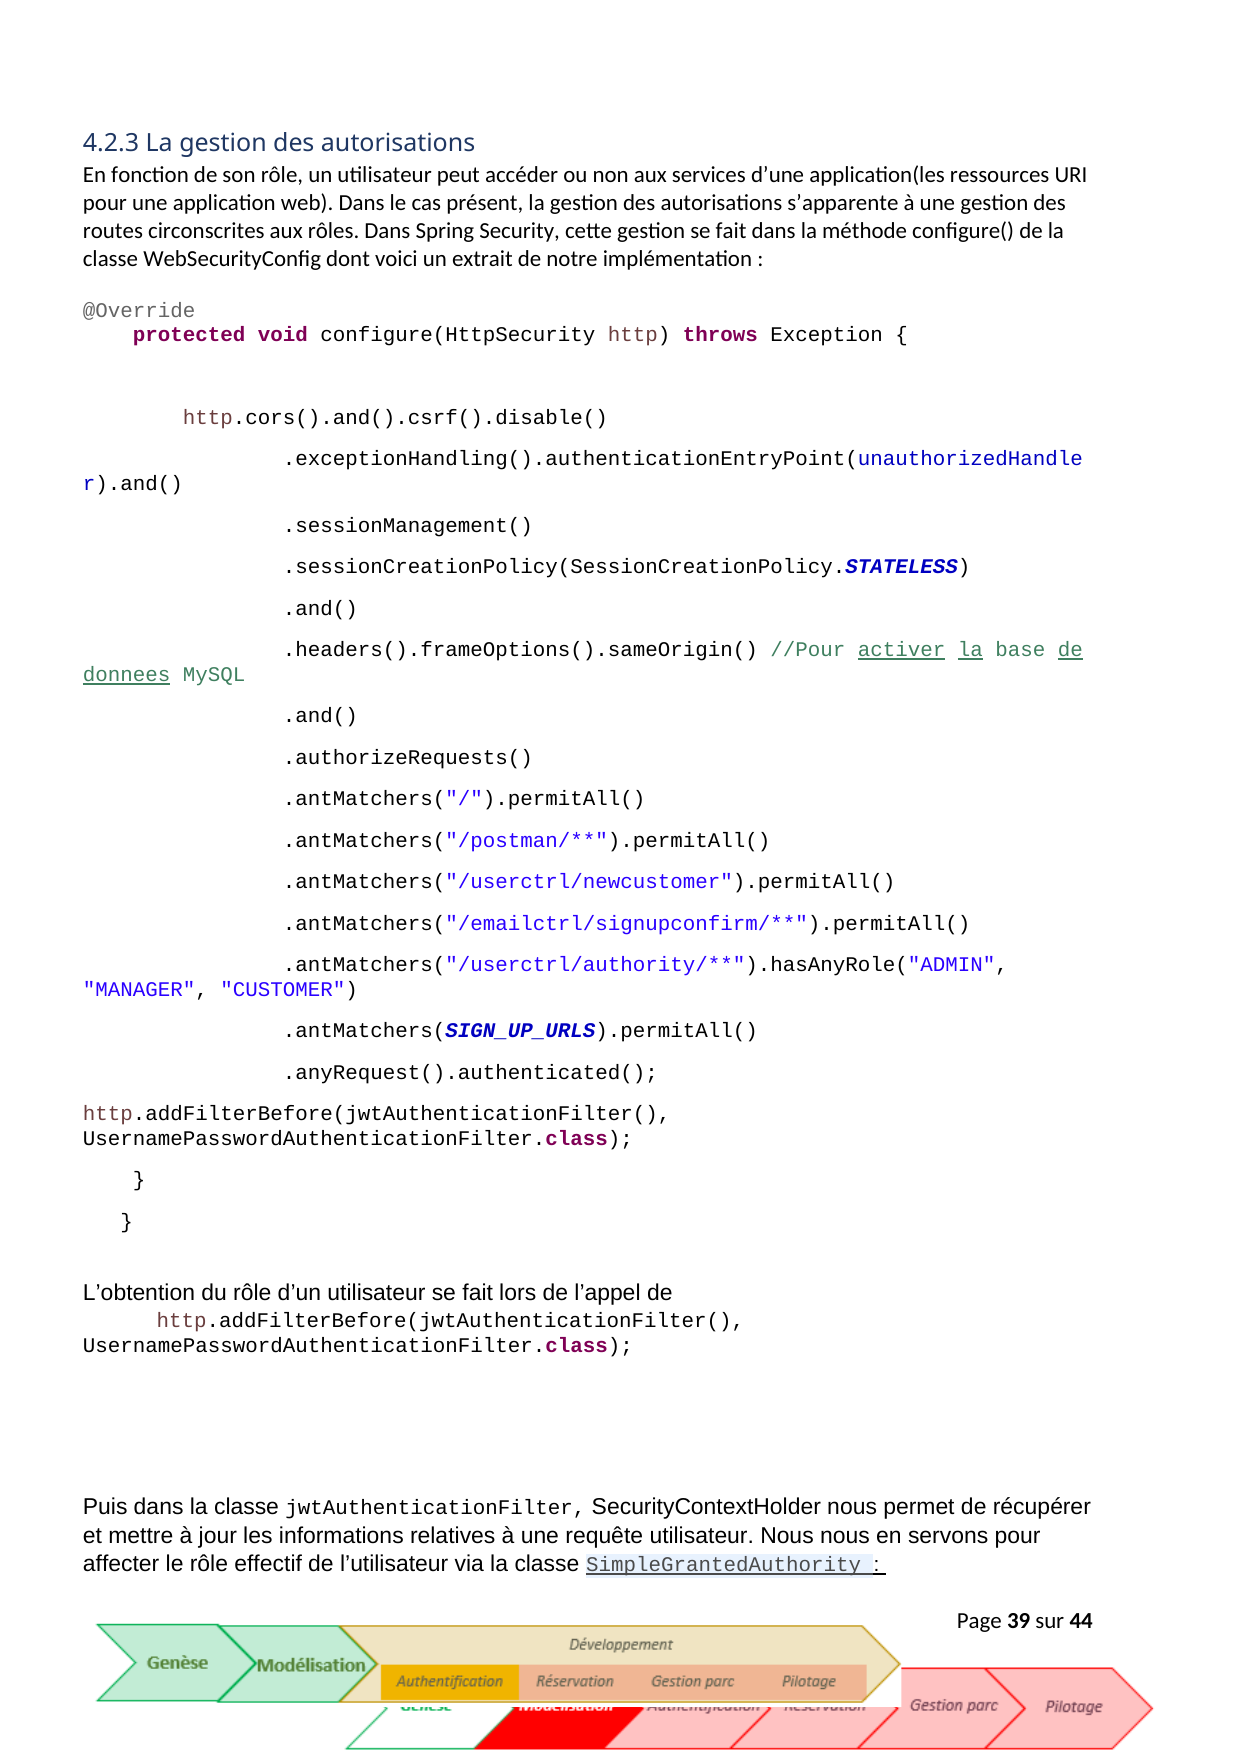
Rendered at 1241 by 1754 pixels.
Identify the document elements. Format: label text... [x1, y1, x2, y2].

text .antMatchers("/emailctrl/signupconfirm/**").permitAll() [83, 913, 1092, 936]
text .and() [83, 705, 1092, 729]
text L’obtention du rôle d’un utilisateur se fait lors de l’appel de http.addFilterBefore(jwtAuthenticationFilter(), UsernamePasswordAuthenticationFilter.class); [83, 1279, 1092, 1359]
text .antMatchers("/userctrl/authority/**").hasAnyRole("ADMIN", "MANAGER", "CUSTOMER") [83, 954, 1092, 1002]
subtitle 4.2.3 La gestion des autorisations [83, 124, 1092, 159]
text http.addFilterBefore(jwtAuthenticationFilter(), UsernamePasswordAuthenticationFilter.class); [83, 1103, 1092, 1152]
text protected void configure(HttpSecurity http) throws Exception { [83, 324, 1092, 348]
text @Override [83, 300, 1092, 324]
text .authorizeRequests() [83, 747, 1092, 770]
text .sessionCreationPolicy(SessionCreationPolicy.STATELESS) [83, 556, 1092, 580]
text .antMatchers("/").permitAll() [83, 788, 1092, 812]
text En fonction de son rôle, un utilisateur peut accéder ou non aux services d’une application(les ressources URI pour une application web). Dans le cas présent, la gestion des autorisations s’apparente à une gestion des routes circonscrites aux rôles. Dans Spring Security, cette gestion se fait dans la méthode configure() de la classe WebSecurityConfig dont voici un extrait de notre implémentation : [83, 160, 1092, 272]
text .antMatchers("/userctrl/newcustomer").permitAll() [83, 871, 1092, 895]
text .exceptionHandling().authenticationEntryPoint(unauthorizedHandler).and() [83, 448, 1092, 497]
text .antMatchers(SIGN_UP_URLS).permitAll() [83, 1020, 1092, 1044]
text } [83, 1211, 1092, 1234]
text } [83, 1169, 1092, 1193]
text .and() [83, 598, 1092, 621]
text .sessionManagement() [83, 515, 1092, 538]
text .headers().frameOptions().sameOrigin() //Pour activer la base de donnees MySQL [83, 639, 1092, 687]
text .antMatchers("/postman/**").permitAll() [83, 830, 1092, 853]
text http.cors().and().csrf().disable() [83, 407, 1092, 431]
text Puis dans la classe jwtAuthenticationFilter, SecurityContextHolder nous permet de récupérer et mettre à jour les informations relatives à une requête utilisateur. Nous nous en servons pour affecter le rôle effectif de l’utilisateur via la classe SimpleGrantedAuthority : [83, 1493, 1092, 1578]
text .anyRequest().authenticated(); [83, 1062, 1092, 1085]
